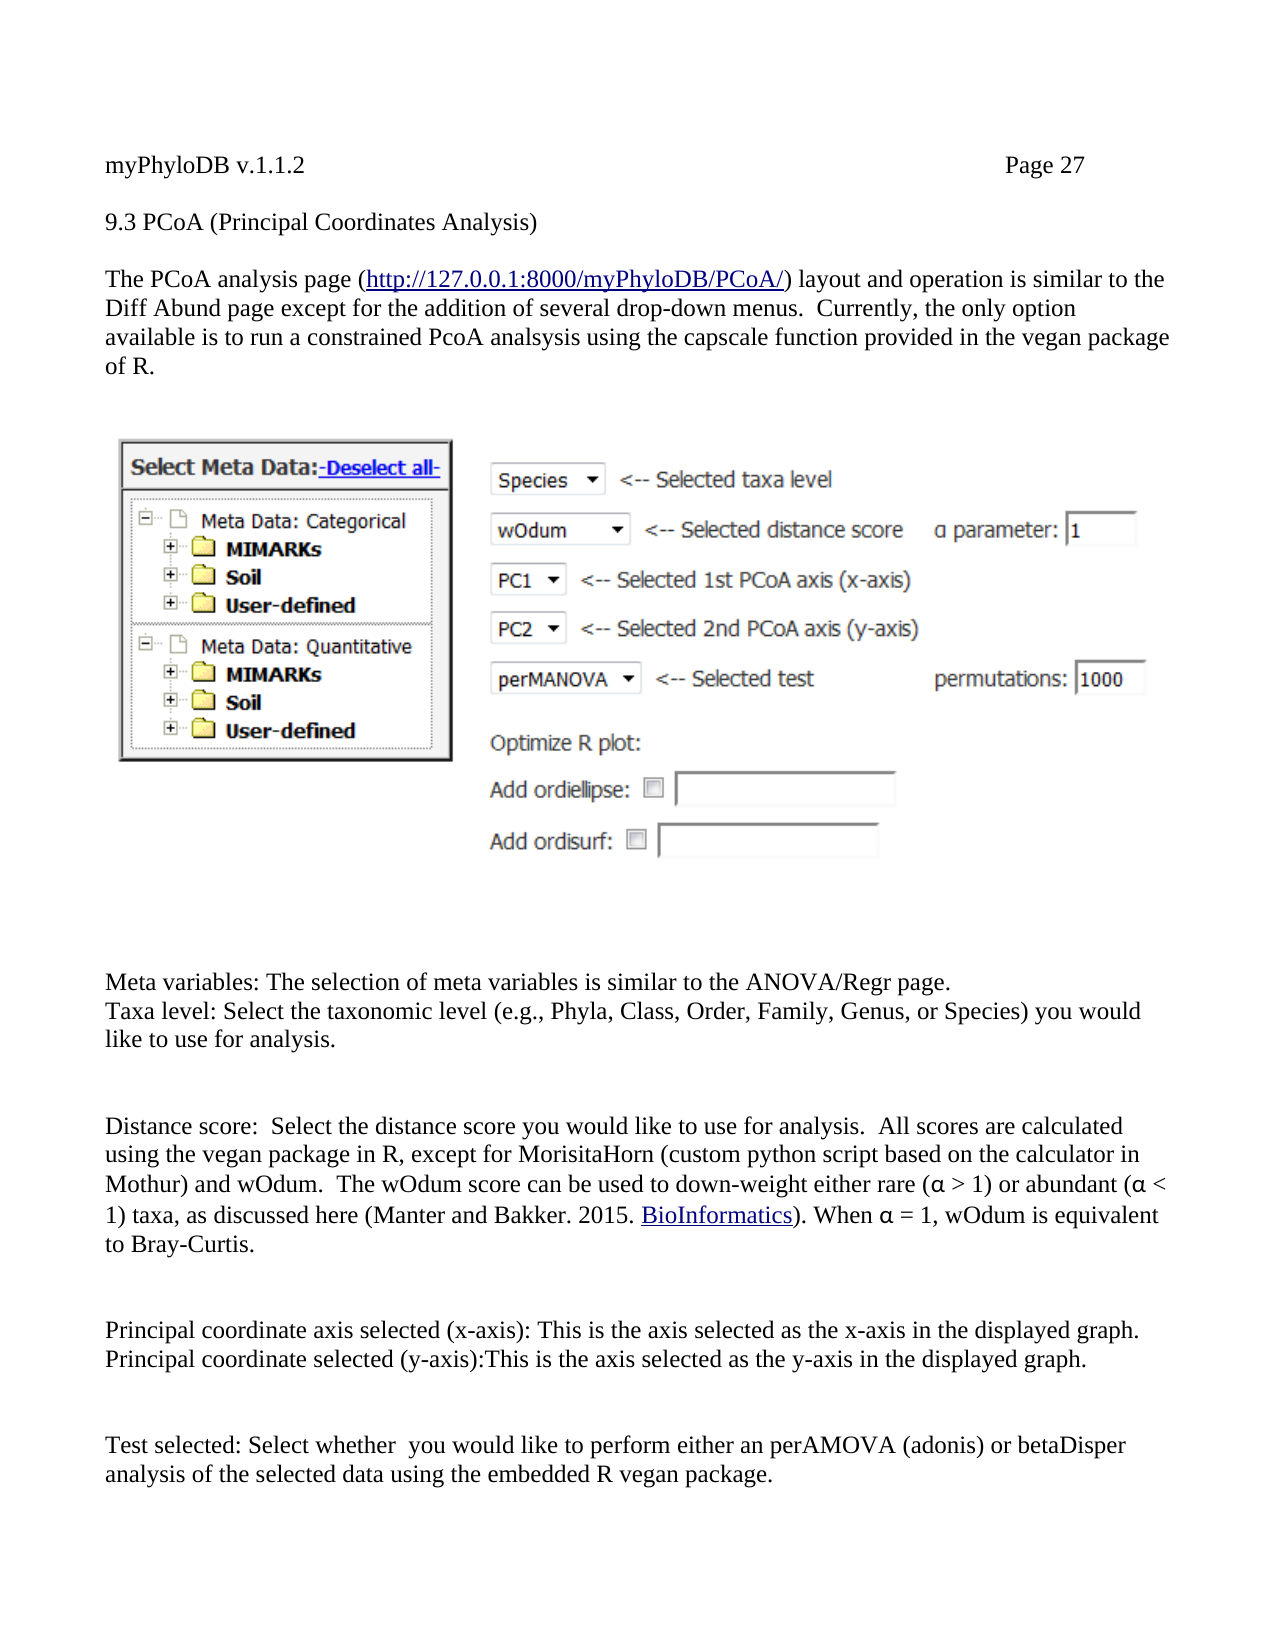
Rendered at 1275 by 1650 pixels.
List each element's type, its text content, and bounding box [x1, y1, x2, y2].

text Principal coordinate selected (y-axis):This is the axis selected as the y-axis in the displayed graph. [105, 1344, 1170, 1373]
text 9.3 PCoA (Principal Coordinates Analysis) [105, 207, 1170, 236]
text Taxa level: Select the taxonomic level (e.g., Phyla, Class, Order, Family, Genus, or Species) you would like to use for analysis. [105, 996, 1170, 1053]
text Meta variables: The selection of meta variables is similar to the ANOVA/Regr page. [105, 967, 1170, 996]
text The PCoA analysis page (http://127.0.0.1:8000/myPhyloDB/PCoA/) layout and operation is similar to the Diff Abund page except for the addition of several drop-down menus. Currently, the only option available is to run a constrained PcoA analsysis using the capscale function provided in the vegan package of R. [105, 264, 1170, 379]
text Distance score: Select the distance score you would like to use for analysis. All scores are calculated using the vegan package in R, except for MorisitaHorn (custom python script based on the calculator in Mothur) and wOdum. The wOdum score can be used to down-weight either rare (α > 1) or abundant (α < 1) taxa, as discussed here (Manter and Bakker. 2015. BioInformatics). When α = 1, wOdum is equivalent to Bray-Curtis. [105, 1111, 1170, 1258]
text Test selected: Select whether you would like to perform either an perAMOVA (adonis) or betaDisper analysis of the selected data using the embedded R vegan package. [105, 1431, 1170, 1488]
text Principal coordinate axis selected (x-axis): This is the axis selected as the x-axis in the displayed graph. [105, 1316, 1170, 1344]
picture [117, 437, 1158, 881]
